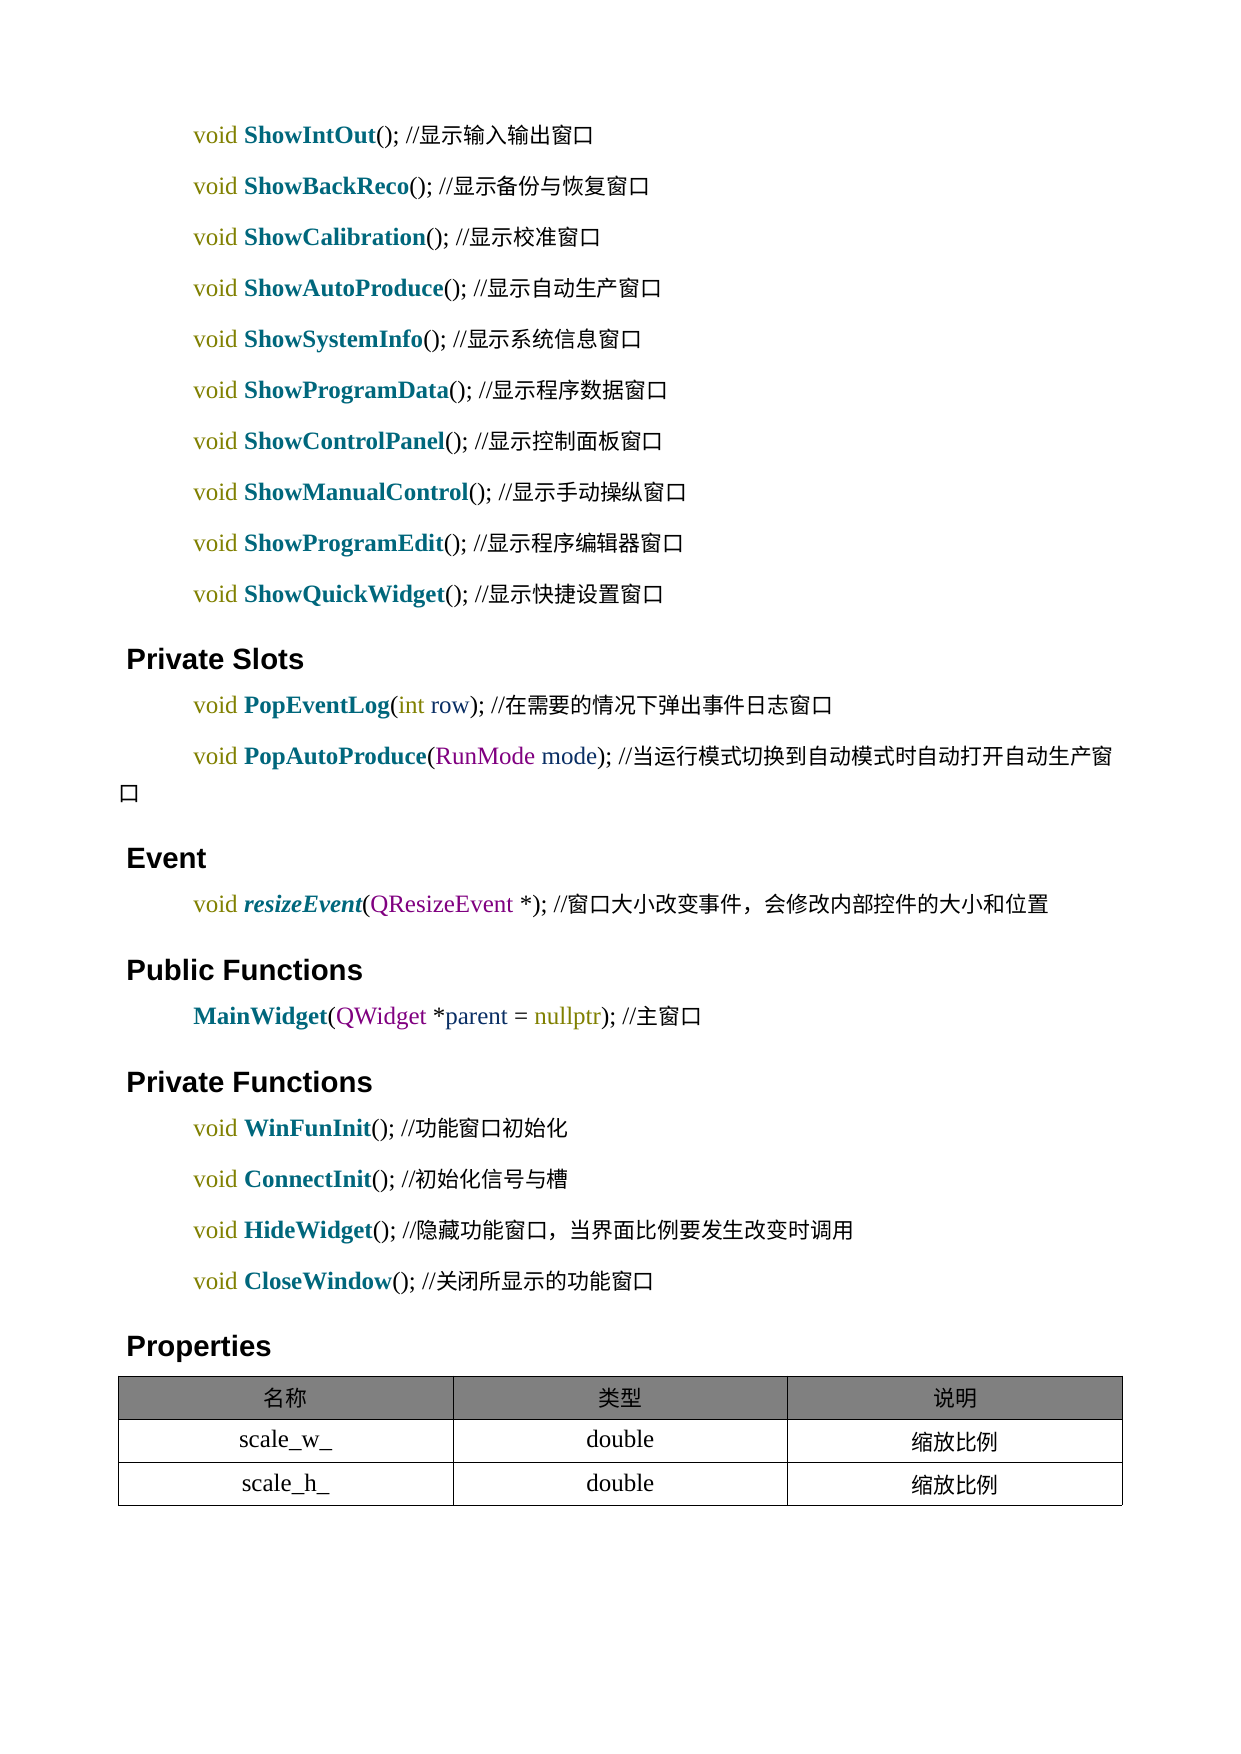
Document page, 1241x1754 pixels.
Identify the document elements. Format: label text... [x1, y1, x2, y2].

table_header 说明 [788, 1377, 1122, 1419]
table_header 类型 [454, 1377, 787, 1419]
text void ConnectInit(); //初始化信号与槽 [118, 1162, 1122, 1193]
text void ShowSystemInfo(); //显示系统信息窗口 [118, 322, 1122, 353]
text void WinFunInit(); //功能窗口初始化 [118, 1111, 1122, 1143]
text void ShowBackReco(); //显示备份与恢复窗口 [118, 169, 1122, 201]
table_cell 缩放比例 [788, 1463, 1122, 1505]
table_cell 缩放比例 [788, 1420, 1122, 1462]
text void CloseWindow(); //关闭所显示的功能窗口 [118, 1264, 1122, 1295]
text void PopAutoProduce(RunMode mode); //当运行模式切换到自动模式时自动打开自动生产窗口 [118, 739, 1122, 807]
table_header 名称 [119, 1377, 453, 1419]
text void resizeEvent(QResizeEvent *); //窗口大小改变事件，会修改内部控件的大小和位置 [118, 887, 1122, 919]
subtitle Private Functions [118, 1065, 1122, 1098]
table_cell double [454, 1463, 787, 1505]
subtitle Event [118, 841, 1122, 875]
text MainWidget(QWidget *parent = nullptr); //主窗口 [118, 999, 1122, 1031]
text void ShowProgramEdit(); //显示程序编辑器窗口 [118, 526, 1122, 557]
table_cell scale_h_ [119, 1463, 453, 1505]
subtitle Public Functions [118, 953, 1122, 987]
table_cell double [454, 1420, 787, 1462]
text void ShowProgramData(); //显示程序数据窗口 [118, 373, 1122, 404]
text void ShowControlPanel(); //显示控制面板窗口 [118, 424, 1122, 455]
text void ShowCalibration(); //显示校准窗口 [118, 220, 1122, 252]
text void ShowAutoProduce(); //显示自动生产窗口 [118, 271, 1122, 303]
table_cell scale_w_ [119, 1420, 453, 1462]
text void ShowIntOut(); //显示输入输出窗口 [118, 118, 1122, 150]
text void ShowQuickWidget(); //显示快捷设置窗口 [118, 577, 1122, 608]
text void ShowManualControl(); //显示手动操纵窗口 [118, 475, 1122, 506]
text void PopEventLog(int row); //在需要的情况下弹出事件日志窗口 [118, 688, 1122, 720]
subtitle Properties [118, 1329, 1122, 1363]
text void HideWidget(); //隐藏功能窗口，当界面比例要发生改变时调用 [118, 1213, 1122, 1244]
subtitle Private Slots [118, 642, 1122, 676]
